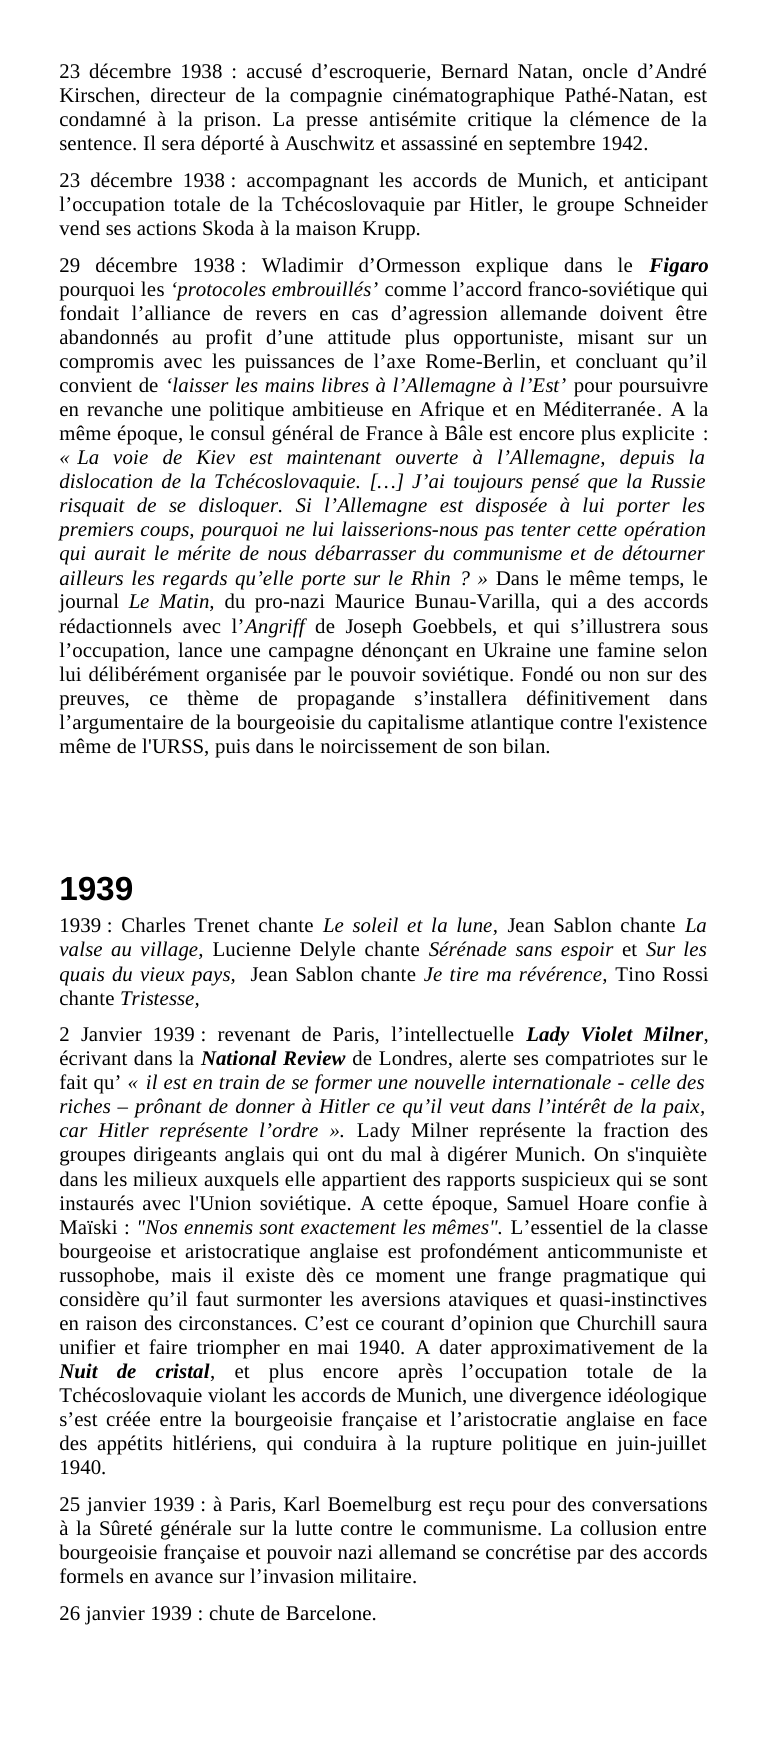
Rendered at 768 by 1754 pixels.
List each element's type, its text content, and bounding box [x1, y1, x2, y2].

text 2 Janvier 1939 : revenant de Paris, l’intellectuelle Lady Violet Milner, écrivant dans la National Review de Londres, alerte ses compatriotes sur le fait qu’ « il est en train de se former une nouvelle internationale - celle des riches – prônant de donner à Hitler ce qu’il veut dans l’intérêt de la paix, car Hitler représente l’ordre ». Lady Milner représente la fraction des groupes dirigeants anglais qui ont du mal à digérer Munich. On s'inquiète dans les milieux auxquels elle appartient des rapports suspicieux qui se sont instaurés avec l'Union soviétique. A cette époque, Samuel Hoare confie à Maïski : "Nos ennemis sont exactement les mêmes". L’essentiel de la classe bourgeoise et aristocratique anglaise est profondément anticommuniste et russophobe, mais il existe dès ce moment une frange pragmatique qui considère qu’il faut surmonter les aversions ataviques et quasi-instinctives en raison des circonstances. C’est ce courant d’opinion que Churchill saura unifier et faire triompher en mai 1940. A dater approximativement de la Nuit de cristal, et plus encore après l’occupation totale de la Tchécoslovaquie violant les accords de Munich, une divergence idéologique s’est créée entre la bourgeoisie française et l’aristocratie anglaise en face des appétits hitlériens, qui conduira à la rupture politique en juin-juillet 1940. [59, 1022, 709, 1479]
text 23 décembre 1938 : accusé d’escroquerie, Bernard Natan, oncle d’André Kirschen, directeur de la compagnie cinématographique Pathé-Natan, est condamné à la prison. La presse antisémite critique la clémence de la sentence. Il sera déporté à Auschwitz et assassiné en septembre 1942. [59, 59, 709, 155]
subtitle 1939 [59, 868, 709, 907]
text 26 janvier 1939 : chute de Barcelone. [59, 1600, 709, 1624]
text 29 décembre 1938 : Wladimir d’Ormesson explique dans le Figaro pourquoi les ‘protocoles embrouillés’ comme l’accord franco-soviétique qui fondait l’alliance de revers en cas d’agression allemande doivent être abandonnés au profit d’une attitude plus opportuniste, misant sur un compromis avec les puissances de l’axe Rome-Berlin, et concluant qu’il convient de ‘laisser les mains libres à l’Allemagne à l’Est’ pour poursuivre en revanche une politique ambitieuse en Afrique et en Méditerranée. A la même époque, le consul général de France à Bâle est encore plus explicite : « La voie de Kiev est maintenant ouverte à l’Allemagne, depuis la dislocation de la Tchécoslovaquie. […] J’ai toujours pensé que la Russie risquait de se disloquer. Si l’Allemagne est disposée à lui porter les premiers coups, pourquoi ne lui laisserions-nous pas tenter cette opération qui aurait le mérite de nous débarrasser du communisme et de détourner ailleurs les regards qu’elle porte sur le Rhin ? » Dans le même temps, le journal Le Matin, du pro-nazi Maurice Bunau-Varilla, qui a des accords rédactionnels avec l’Angriff de Joseph Goebbels, et qui s’illustrera sous l’occupation, lance une campagne dénonçant en Ukraine une famine selon lui délibérément organisée par le pouvoir soviétique. Fondé ou non sur des preuves, ce thème de propagande s’installera définitivement dans l’argumentaire de la bourgeoisie du capitalisme atlantique contre l'existence même de l'URSS, puis dans le noircissement de son bilan. [59, 252, 709, 758]
text 23 décembre 1938 : accompagnant les accords de Munich, et anticipant l’occupation totale de la Tchécoslovaquie par Hitler, le groupe Schneider vend ses actions Skoda à la maison Krupp. [59, 168, 709, 240]
text 25 janvier 1939 : à Paris, Karl Boemelburg est reçu pour des conversations à la Sûreté générale sur la lutte contre le communisme. La collusion entre bourgeoisie française et pouvoir nazi allemand se concrétise par des accords formels en avance sur l’invasion militaire. [59, 1492, 709, 1588]
text 1939 : Charles Trenet chante Le soleil et la lune, Jean Sablon chante La valse au village, Lucienne Delyle chante Sérénade sans espoir et Sur les quais du vieux pays, Jean Sablon chante Je tire ma révérence, Tino Rossi chante Tristesse, [59, 913, 709, 1009]
